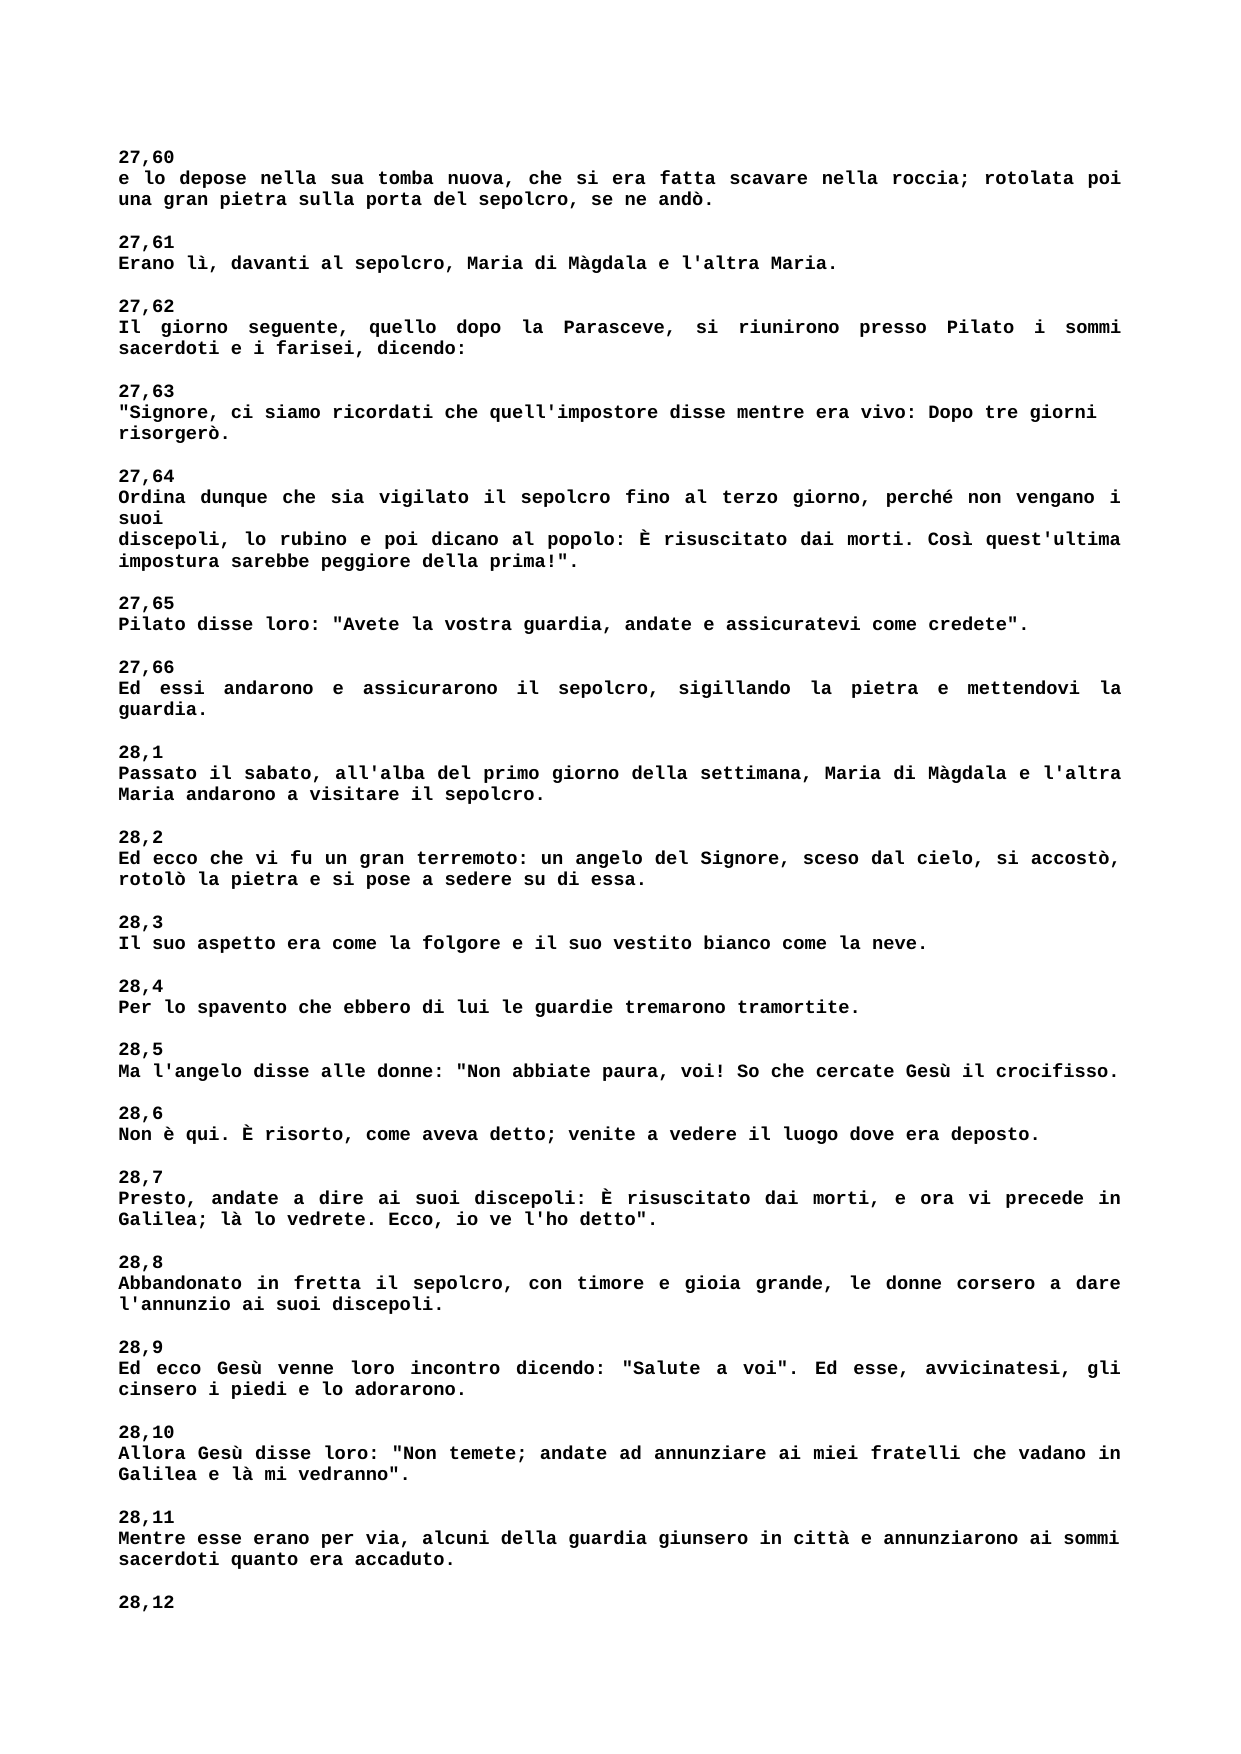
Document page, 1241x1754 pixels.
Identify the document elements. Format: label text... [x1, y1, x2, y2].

text 28,3 [118, 913, 1122, 934]
text 27,61 [118, 233, 1122, 254]
text 27,66 [118, 658, 1122, 679]
text Ed ecco che vi fu un gran terremoto: un angelo del Signore, sceso dal cielo, si accostò, rotolò la pietra e si pose a sedere su di essa. [118, 849, 1122, 891]
text Erano lì, davanti al sepolcro, Maria di Màgdala e l'altra Maria. [118, 254, 1122, 275]
text Abbandonato in fretta il sepolcro, con timore e gioia grande, le donne corsero a dare l'annunzio ai suoi discepoli. [118, 1274, 1122, 1316]
text Pilato disse loro: "Avete la vostra guardia, andate e assicuratevi come credete". [118, 615, 1122, 636]
text 28,6 [118, 1104, 1122, 1125]
text Passato il sabato, all'alba del primo giorno della settimana, Maria di Màgdala e l'altra Maria andarono a visitare il sepolcro. [118, 764, 1122, 806]
text Ed ecco Gesù venne loro incontro dicendo: "Salute a voi". Ed esse, avvicinatesi, gli cinsero i piedi e lo adorarono. [118, 1359, 1122, 1401]
text 28,1 [118, 743, 1122, 764]
text e lo depose nella sua tomba nuova, che si era fatta scavare nella roccia; rotolata poi una gran pietra sulla porta del sepolcro, se ne andò. [118, 169, 1122, 211]
text Ordina dunque che sia vigilato il sepolcro fino al terzo giorno, perché non vengano i suoi [118, 488, 1122, 530]
text 28,5 [118, 1040, 1122, 1061]
text Presto, andate a dire ai suoi discepoli: È risuscitato dai morti, e ora vi precede in Galilea; là lo vedrete. Ecco, io ve l'ho detto". [118, 1189, 1122, 1231]
text 27,63 [118, 381, 1122, 403]
text Il giorno seguente, quello dopo la Parasceve, si riunirono presso Pilato i sommi sacerdoti e i farisei, dicendo: [118, 318, 1122, 360]
text 28,2 [118, 828, 1122, 849]
text 27,64 [118, 466, 1122, 488]
text 28,9 [118, 1338, 1122, 1359]
text 27,60 [118, 148, 1122, 169]
text Per lo spavento che ebbero di lui le guardie tremarono tramortite. [118, 998, 1122, 1019]
text Mentre esse erano per via, alcuni della guardia giunsero in città e annunziarono ai sommi [118, 1529, 1122, 1550]
text "Signore, ci siamo ricordati che quell'impostore disse mentre era vivo: Dopo tre giorni [118, 403, 1122, 424]
text 28,10 [118, 1423, 1122, 1444]
text 27,65 [118, 594, 1122, 615]
text 28,8 [118, 1253, 1122, 1274]
text risorgerò. [118, 424, 1122, 445]
text discepoli, lo rubino e poi dicano al popolo: È risuscitato dai morti. Così quest'ultima impostura sarebbe peggiore della prima!". [118, 530, 1122, 573]
text 28,7 [118, 1168, 1122, 1189]
text Allora Gesù disse loro: "Non temete; andate ad annunziare ai miei fratelli che vadano in Galilea e là mi vedranno". [118, 1444, 1122, 1486]
text 28,4 [118, 976, 1122, 998]
text Il suo aspetto era come la folgore e il suo vestito bianco come la neve. [118, 934, 1122, 955]
text sacerdoti quanto era accaduto. [118, 1550, 1122, 1571]
text 28,11 [118, 1508, 1122, 1529]
text Ed essi andarono e assicurarono il sepolcro, sigillando la pietra e mettendovi la guardia. [118, 679, 1122, 721]
text 28,12 [118, 1593, 1122, 1614]
text Ma l'angelo disse alle donne: "Non abbiate paura, voi! So che cercate Gesù il crocifisso. [118, 1061, 1122, 1083]
text Non è qui. È risorto, come aveva detto; venite a vedere il luogo dove era deposto. [118, 1125, 1122, 1146]
text 27,62 [118, 296, 1122, 318]
